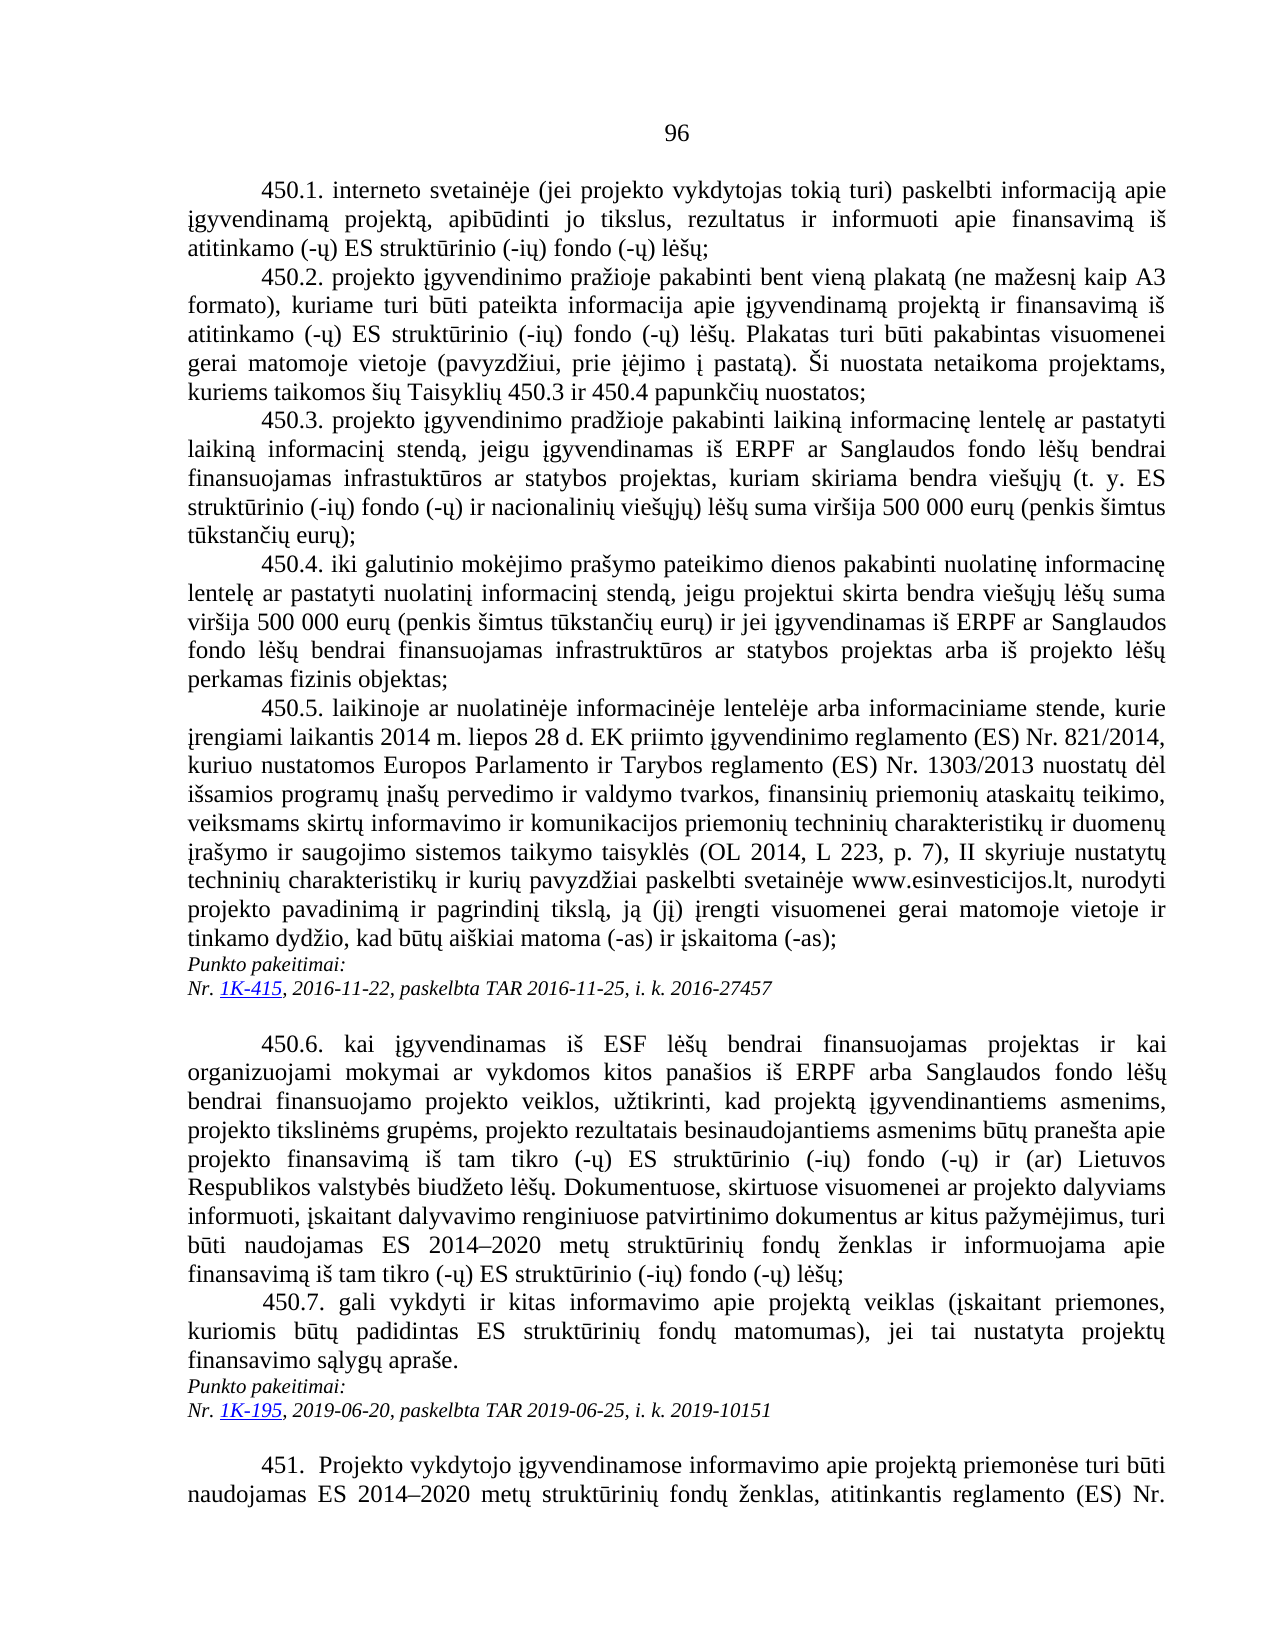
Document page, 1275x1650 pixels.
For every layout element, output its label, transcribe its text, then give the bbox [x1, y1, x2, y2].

text 450.1. interneto svetainėje (jei projekto vykdytojas tokią turi) paskelbti informaciją apie įgyvendinamą projektą, apibūdinti jo tikslus, rezultatus ir informuoti apie finansavimą iš atitinkamo (-ų) ES struktūrinio (-ių) fondo (-ų) lėšų; [187, 176, 1167, 262]
text 450.7. gali vykdyti ir kitas informavimo apie projektą veiklas (įskaitant priemones, kuriomis būtų padidintas ES struktūrinių fondų matomumas), jei tai nustatyta projektų finansavimo sąlygų apraše. [187, 1287, 1167, 1374]
text Punkto pakeitimai: [187, 952, 1167, 976]
text 450.5. laikinoje ar nuolatinėje informacinėje lentelėje arba informaciniame stende, kurie įrengiami laikantis 2014 m. liepos 28 d. EK priimto įgyvendinimo reglamento (ES) Nr. 821/2014, kuriuo nustatomos Europos Parlamento ir Tarybos reglamento (ES) Nr. 1303/2013 nuostatų dėl išsamios programų įnašų pervedimo ir valdymo tvarkos, finansinių priemonių ataskaitų teikimo, veiksmams skirtų informavimo ir komunikacijos priemonių techninių charakteristikų ir duomenų įrašymo ir saugojimo sistemos taikymo taisyklės (OL 2014, L 223, p. 7), II skyriuje nustatytų techninių charakteristikų ir kurių pavyzdžiai paskelbti svetainėje www.esinvesticijos.lt, nurodyti projekto pavadinimą ir pagrindinį tikslą, ją (jį) įrengti visuomenei gerai matomoje vietoje ir tinkamo dydžio, kad būtų aiškiai matoma (-as) ir įskaitoma (-as); [187, 693, 1167, 952]
text 450.2. projekto įgyvendinimo pražioje pakabinti bent vieną plakatą (ne mažesnį kaip A3 formato), kuriame turi būti pateikta informacija apie įgyvendinamą projektą ir finansavimą iš atitinkamo (-ų) ES struktūrinio (-ių) fondo (-ų) lėšų. Plakatas turi būti pakabintas visuomenei gerai matomoje vietoje (pavyzdžiui, prie įėjimo į pastatą). Ši nuostata netaikoma projektams, kuriems taikomos šių Taisyklių 450.3 ir 450.4 papunkčių nuostatos; [187, 262, 1167, 406]
text 451. Projekto vykdytojo įgyvendinamose informavimo apie projektą priemonėse turi būti naudojamas ES 2014–2020 metų struktūrinių fondų ženklas, atitinkantis reglamento (ES) Nr. [187, 1451, 1167, 1508]
text Punkto pakeitimai: [187, 1374, 1167, 1398]
text Nr. 1K-195, 2019-06-20, paskelbta TAR 2019-06-25, i. k. 2019-10151 [187, 1398, 1167, 1422]
text 450.3. projekto įgyvendinimo pradžioje pakabinti laikiną informacinę lentelę ar pastatyti laikiną informacinį stendą, jeigu įgyvendinamas iš ERPF ar Sanglaudos fondo lėšų bendrai finansuojamas infrastuktūros ar statybos projektas, kuriam skiriama bendra viešųjų (t. y. ES struktūrinio (-ių) fondo (-ų) ir nacionalinių viešųjų) lėšų suma viršija 500 000 eurų (penkis šimtus tūkstančių eurų); [187, 406, 1167, 549]
text 450.4. iki galutinio mokėjimo prašymo pateikimo dienos pakabinti nuolatinę informacinę lentelę ar pastatyti nuolatinį informacinį stendą, jeigu projektui skirta bendra viešųjų lėšų suma viršija 500 000 eurų (penkis šimtus tūkstančių eurų) ir jei įgyvendinamas iš ERPF ar Sanglaudos fondo lėšų bendrai finansuojamas infrastruktūros ar statybos projektas arba iš projekto lėšų perkamas fizinis objektas; [187, 549, 1167, 693]
text 450.6. kai įgyvendinamas iš ESF lėšų bendrai finansuojamas projektas ir kai organizuojami mokymai ar vykdomos kitos panašios iš ERPF arba Sanglaudos fondo lėšų bendrai finansuojamo projekto veiklos, užtikrinti, kad projektą įgyvendinantiems asmenims, projekto tikslinėms grupėms, projekto rezultatais besinaudojantiems asmenims būtų pranešta apie projekto finansavimą iš tam tikro (-ų) ES struktūrinio (-ių) fondo (-ų) ir (ar) Lietuvos Respublikos valstybės biudžeto lėšų. Dokumentuose, skirtuose visuomenei ar projekto dalyviams informuoti, įskaitant dalyvavimo renginiuose patvirtinimo dokumentus ar kitus pažymėjimus, turi būti naudojamas ES 2014–2020 metų struktūrinių fondų ženklas ir informuojama apie finansavimą iš tam tikro (-ų) ES struktūrinio (-ių) fondo (-ų) lėšų; [187, 1029, 1167, 1287]
text Nr. 1K-415, 2016-11-22, paskelbta TAR 2016-11-25, i. k. 2016-27457 [187, 976, 1167, 1000]
